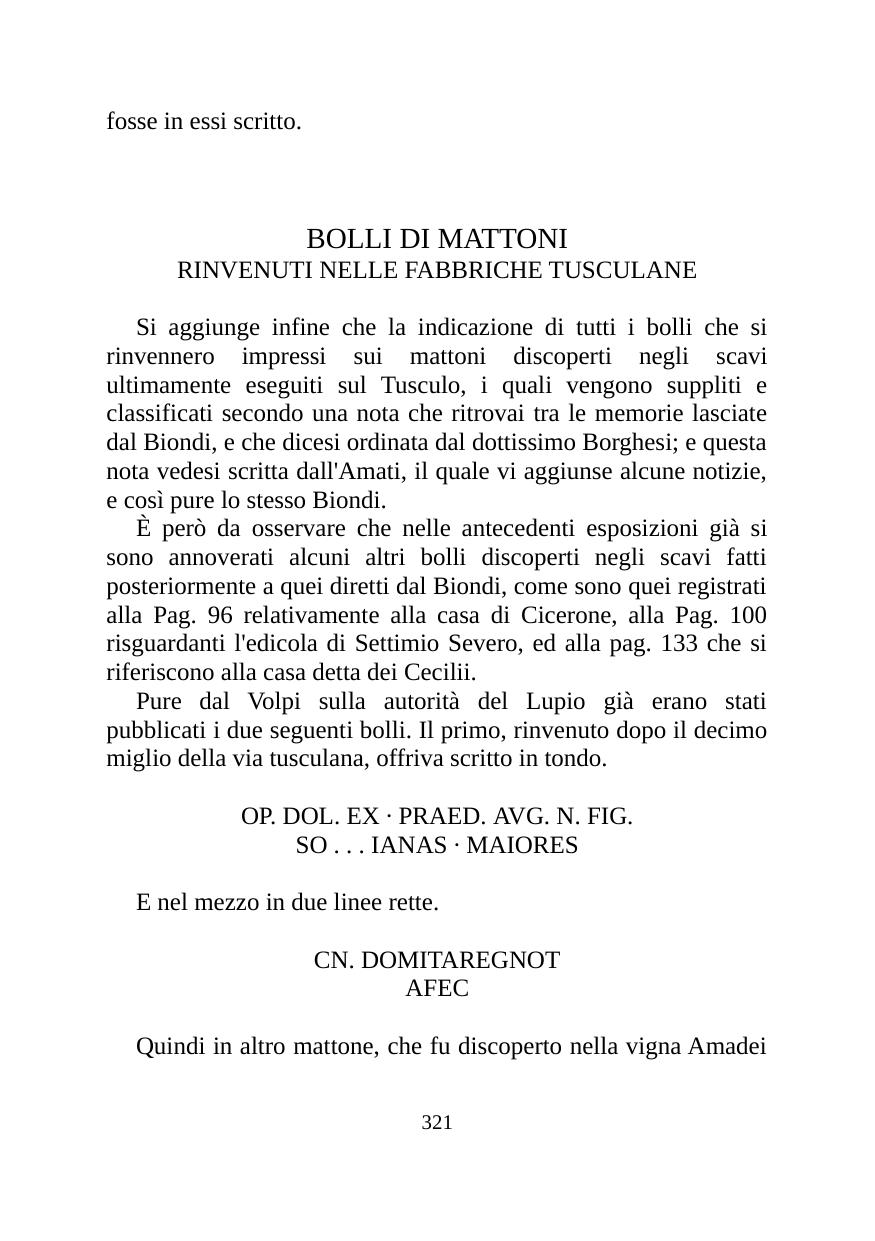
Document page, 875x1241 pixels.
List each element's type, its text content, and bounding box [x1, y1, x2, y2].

text AFEC [106, 973, 768, 1002]
text fosse in essi scritto. [106, 106, 768, 135]
text SO . . . IANAS ∙ MAIORES [106, 830, 768, 858]
text E nel mezzo in due linee rette. [106, 887, 768, 916]
text RINVENUTI NELLE FABBRICHE TUSCULANE [106, 255, 768, 283]
text OP. DOL. EX ∙ PRAED. AVG. N. FIG. [106, 801, 768, 830]
text CN. DOMITAREGNOT [106, 945, 768, 973]
text Pure dal Volpi sulla autorità del Lupio già erano stati pubblicati i due seguenti bolli. Il primo, rinvenuto dopo il decimo miglio della via tusculana, offriva scritto in tondo. [106, 686, 768, 772]
text È però da osservare che nelle antecedenti esposizioni già si sono annoverati alcuni altri bolli discoperti negli scavi fatti posteriormente a quei diretti dal Biondi, come sono quei registrati alla Pag. 96 relativamente alla casa di Cicerone, alla Pag. 100 risguardanti l'edicola di Settimio Severo, ed alla pag. 133 che si riferiscono alla casa detta dei Cecilii. [106, 513, 768, 686]
text BOLLI DI MATTONI [106, 221, 768, 255]
text Si aggiunge infine che la indicazione di tutti i bolli che si rinvennero impressi sui mattoni discoperti negli scavi ultimamente eseguiti sul Tusculo, i quali vengono suppliti e classificati secondo una nota che ritrovai tra le memorie lasciate dal Biondi, e che dicesi ordinata dal dottissimo Borghesi; e questa nota vedesi scritta dall'Amati, il quale vi aggiunse alcune notizie, e così pure lo stesso Biondi. [106, 312, 768, 513]
text Quindi in altro mattone, che fu discoperto nella vigna Amadei [106, 1031, 768, 1060]
